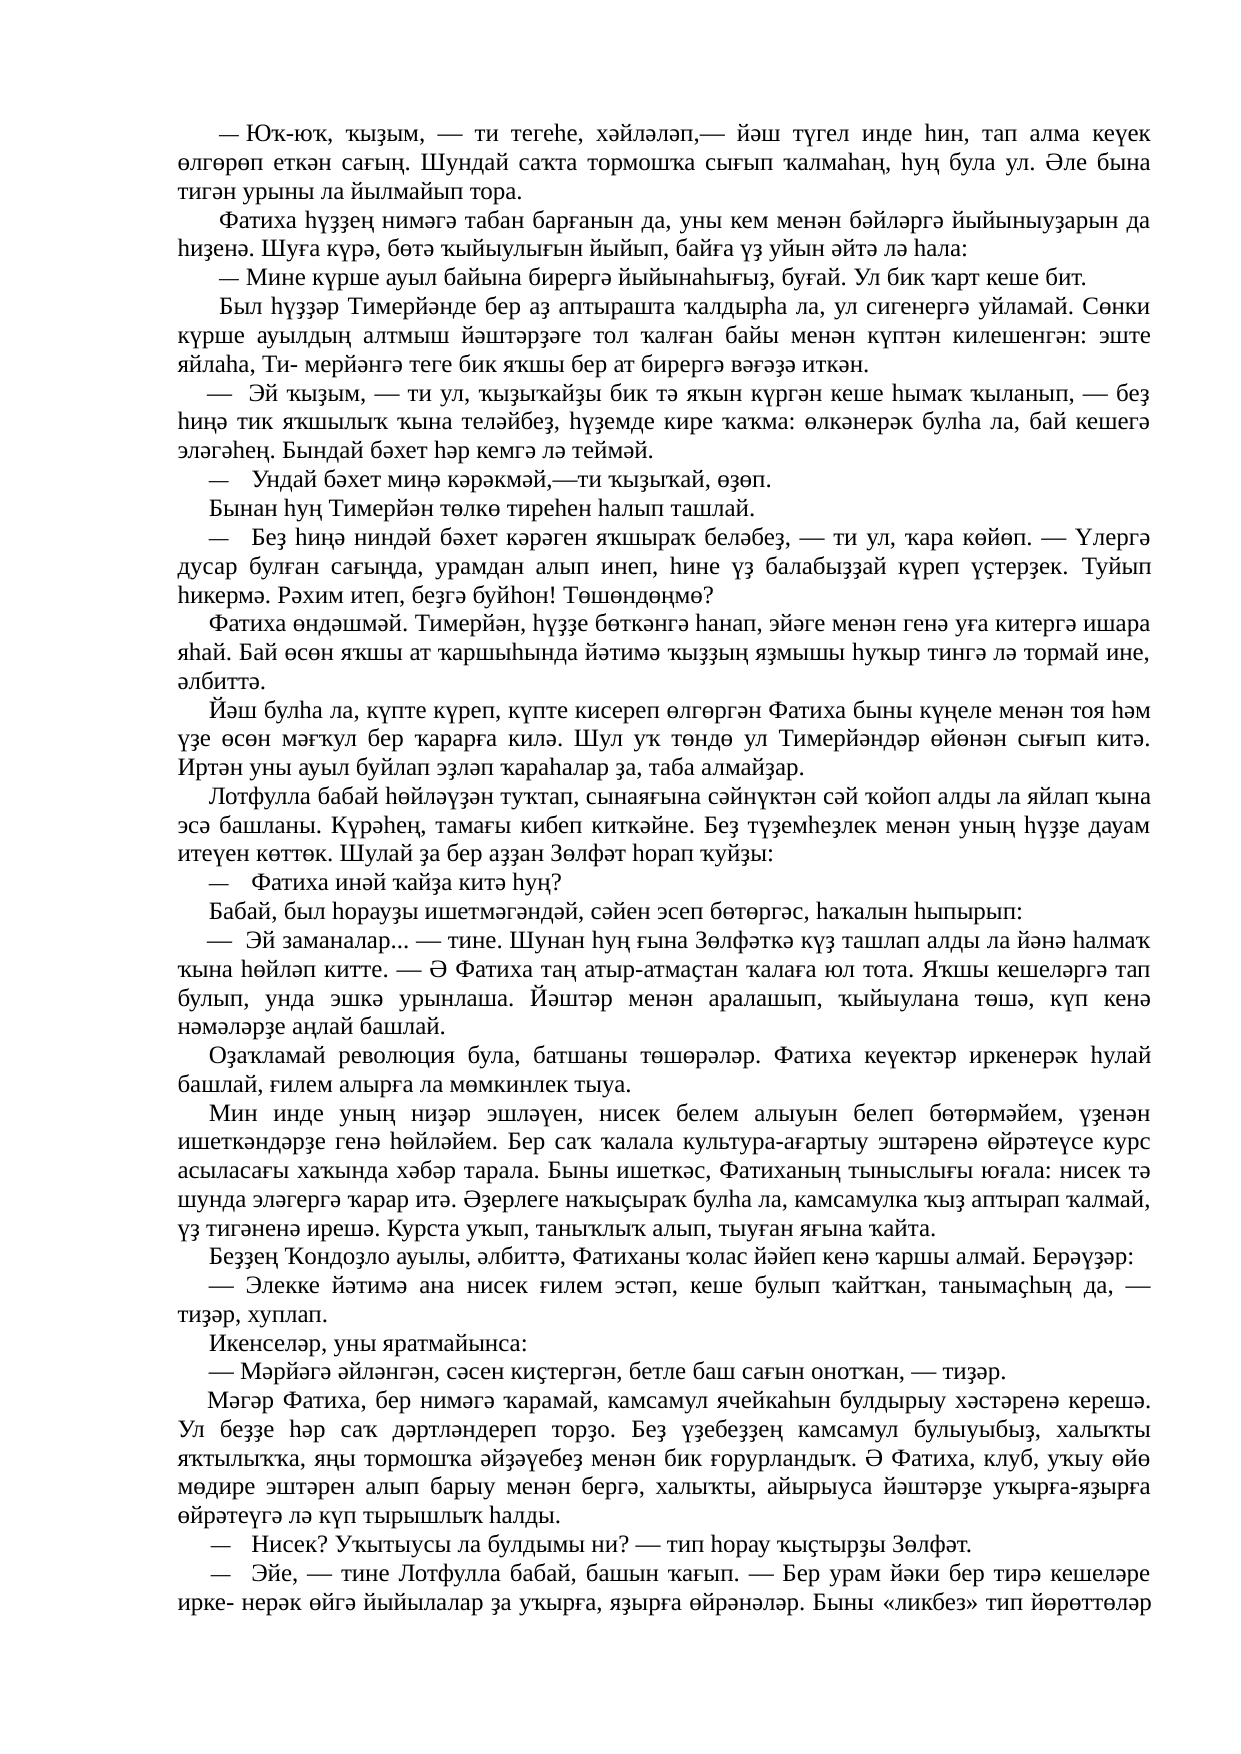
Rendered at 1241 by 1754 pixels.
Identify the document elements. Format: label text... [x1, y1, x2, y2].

text Мин инде уның ниҙәр эшләүен, нисек белем алыуын белеп бөтөрмәйем, үҙенән ишеткәндәрҙе генә һөйләйем. Бер саҡ ҡалала культура-ағартыу эштәренә өйрәтеүсе курс асыласағы хаҡында хәбәр тарала. Быны ишеткәс, Фатиханың тыныслығы юғала: нисек тә шунда эләгергә ҡарар итә. Әҙерлеге наҡыҫыраҡ булһа ла, камсамулка ҡыҙ аптырап ҡалмай, үҙ тигәненә ирешә. Курста уҡып, таныҡлыҡ алып, тыуған яғына ҡайта. [177, 1098, 1152, 1241]
list Эйе, — тине Лотфулла бабай, башын ҡағып. — Бер урам йәки бер тирә кешеләре ирке- нерәк өйгә йыйылалар ҙа уҡырға, яҙырға өйрәнәләр. Быны «ликбез» тип йөрөттөләр [177, 1558, 1152, 1616]
text Икенселәр, уны яратмайынса: [177, 1328, 1152, 1356]
list Мине күрше ауыл байына бирергә йыйынаһығыҙ, буғай. Ул бик ҡарт кеше бит. [177, 262, 1152, 291]
list Нисек? Уҡытыусы ла булдымы ни? — тип һорау ҡыҫтырҙы Зөлфәт. [177, 1529, 1152, 1558]
list Юҡ-юҡ, ҡыҙым, — ти тегеһе, хәйләләп,— йәш түгел инде һин, тап алма кеүек өлгөрөп еткән сағың. Шундай саҡта тормошҡа сығып ҡалмаһаң, һуң була ул. Әле бына тигән урыны ла йылмайып тора. [177, 118, 1152, 205]
text — Эй ҡыҙым, — ти ул, ҡыҙыҡайҙы бик тә яҡын күргән кеше һымаҡ ҡыланып, — беҙ һиңә тик яҡшылыҡ ҡына теләйбеҙ, һүҙемде кире ҡаҡма: өлкәнерәк булһа ла, бай кешегә эләгәһең. Бындай бәхет һәр кемгә лә теймәй. [177, 378, 1152, 464]
text — Мәрйәгә әйләнгән, сәсен киҫтергән, бетле баш сағын онотҡан, — тиҙәр. [177, 1356, 1152, 1385]
text Лотфулла бабай һөйләүҙән туҡтап, сынаяғына сәйнүктән сәй ҡойоп алды ла яйлап ҡына эсә башланы. Күрәһең, тамағы кибеп киткәйне. Беҙ түҙемһеҙлек менән уның һүҙҙе дауам итеүен көттөк. Шулай ҙа бер аҙҙан Зөлфәт һорап ҡуйҙы: [177, 781, 1152, 867]
text Оҙаҡламай революция була, батшаны төшөрәләр. Фатиха кеүектәр иркенерәк һулай башлай, ғилем алырға ла мөмкинлек тыуа. [177, 1040, 1152, 1098]
list Беҙ һиңә ниндәй бәхет кәрәген яҡшыраҡ беләбеҙ, — ти ул, ҡара көйөп. — Үлергә дусар булған сағыңда, урамдан алып инеп, һине үҙ балабыҙҙай күреп үҫтерҙек. Туйып һикермә. Рәхим итеп, беҙгә буйһон! Төшөндөңмө? [177, 522, 1152, 608]
text Фатиха һүҙҙең нимәгә табан барғанын да, уны кем менән бәйләргә йыйыныуҙарын да һиҙенә. Шуға күрә, бөтә ҡыйыулығын йыйып, байға үҙ уйын әйтә лә һала: [177, 205, 1152, 262]
text Йәш булһа ла, күпте күреп, күпте кисереп өлгөргән Фатиха быны күңеле менән тоя һәм үҙе өсөн мәғҡул бер ҡарарға килә. Шул уҡ төндө ул Тимерйәндәр өйөнән сығып китә. Иртән уны ауыл буйлап эҙләп ҡараһалар ҙа, таба алмайҙар. [177, 695, 1152, 781]
text — Эй заманалар... — тине. Шунан һуң ғына Зөлфәткә күҙ ташлап алды ла йәнә һалмаҡ ҡына һөйләп китте. — Ә Фатиха таң атыр-атмаҫтан ҡалаға юл тота. Яҡшы кешеләргә тап булып, унда эшкә урынлаша. Йәштәр менән аралашып, ҡыйыулана төшә, күп кенә нәмәләрҙе аңлай башлай. [177, 925, 1152, 1040]
text Мәгәр Фатиха, бер нимәгә ҡарамай, камсамул ячейкаһын булдырыу хәстәренә керешә. Ул беҙҙе һәр саҡ дәртләндереп торҙо. Беҙ үҙебеҙҙең камсамул булыуыбыҙ, халыҡты яҡтылыҡҡа, яңы тормошҡа әйҙәүебеҙ менән бик ғорурландыҡ. Ә Фатиха, клуб, уҡыу өйө мөдире эштәрен алып барыу менән бергә, халыҡты, айырыуса йәштәрҙе уҡырға-яҙырға өйрәтеүгә лә күп тырышлыҡ һалды. [177, 1385, 1152, 1529]
text — Элекке йәтимә ана нисек ғилем эстәп, кеше булып ҡайтҡан, танымаҫһың да, — тиҙәр, хуплап. [177, 1270, 1152, 1328]
text Был һүҙҙәр Тимерйәнде бер аҙ аптырашта ҡалдырһа ла, ул сигенергә уйламай. Сөнки күрше ауылдың алтмыш йәштәрҙәге тол ҡалған байы менән күптән килешенгән: эште яйлаһа, Ти- мерйәнгә теге бик яҡшы бер ат бирергә вәғәҙә иткән. [177, 291, 1152, 378]
list Фатиха инәй ҡайҙа китә һуң? [177, 867, 1152, 896]
text Фатиха өндәшмәй. Тимерйән, һүҙҙе бөткәнгә һанап, эйәге менән генә уға китергә ишара яһай. Бай өсөн яҡшы ат ҡаршыһында йәтимә ҡыҙҙың яҙмышы һуҡыр тингә лә тормай ине, әлбиттә. [177, 608, 1152, 695]
list Ундай бәхет миңә кәрәкмәй,—ти ҡыҙыҡай, өҙөп. [177, 464, 1152, 493]
text Беҙҙең Ҡондоҙло ауылы, әлбиттә, Фатиханы ҡолас йәйеп кенә ҡаршы алмай. Берәүҙәр: [177, 1241, 1152, 1270]
text Бабай, был һорауҙы ишетмәгәндәй, сәйен эсеп бөтөргәс, һаҡалын һыпырып: [177, 896, 1152, 925]
text Бынан һуң Тимерйән төлкө тиреһен һалып ташлай. [177, 493, 1152, 522]
